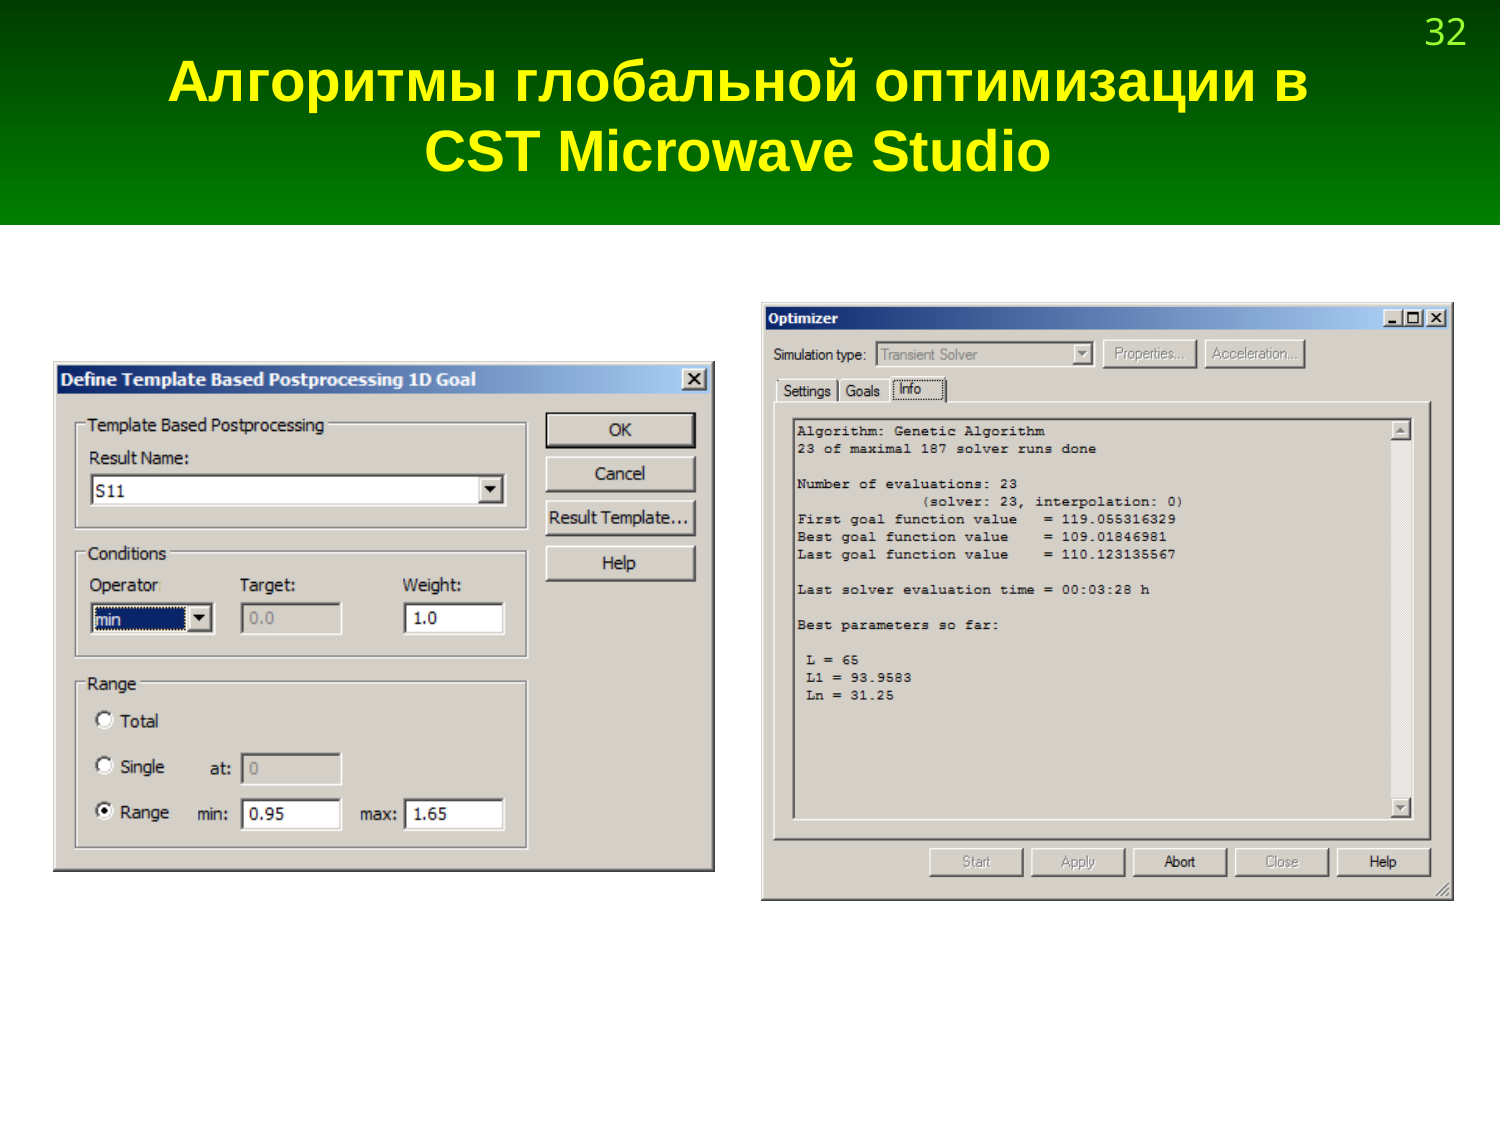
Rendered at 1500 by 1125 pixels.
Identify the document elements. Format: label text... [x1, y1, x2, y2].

picture [761, 302, 1454, 901]
title Алгоритмы глобальной оптимизации в CST Microwave Studio [88, 18, 1389, 207]
picture [53, 361, 715, 872]
